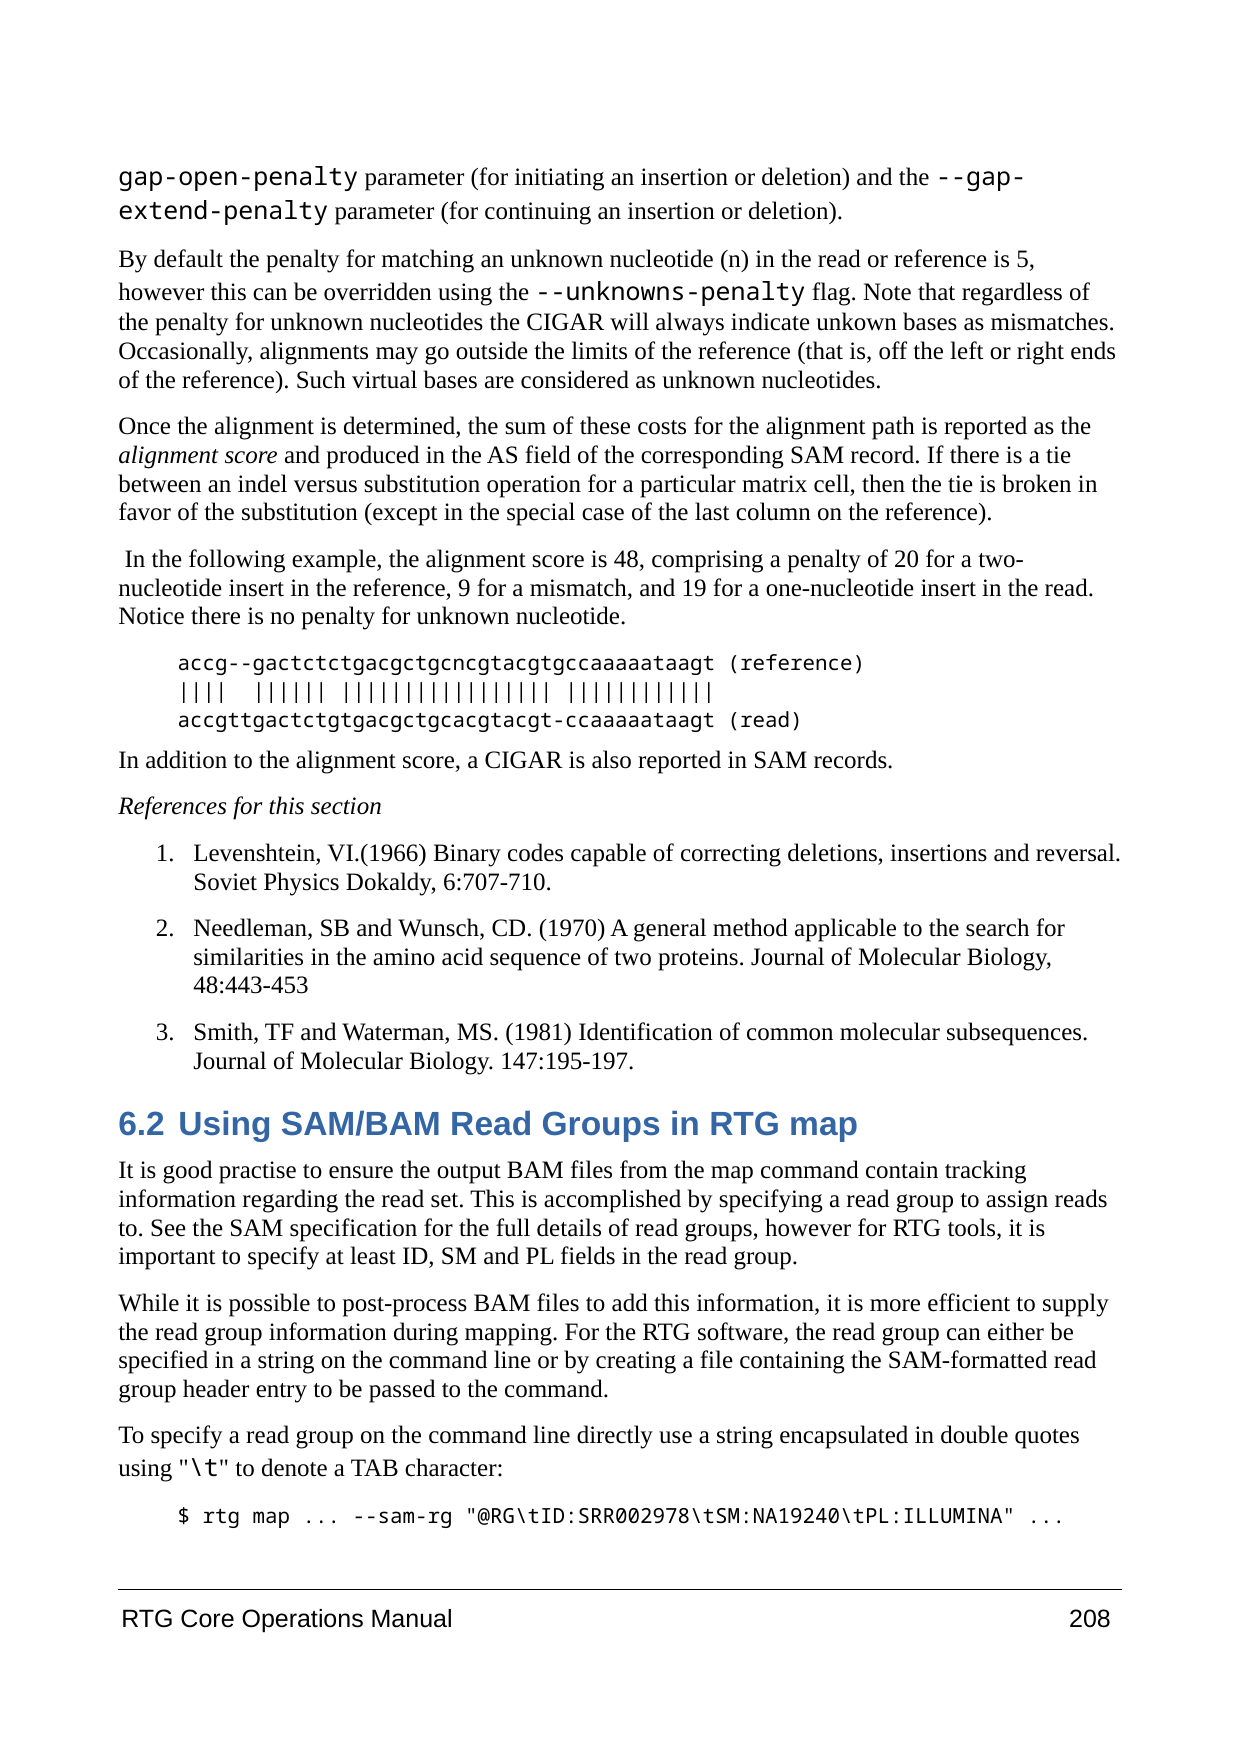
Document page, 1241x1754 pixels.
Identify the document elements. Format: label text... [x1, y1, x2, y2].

text accg--gactctctgacgctgcncgtacgtgccaaaaataagt (reference) [177, 648, 1122, 676]
text |||| |||||| ||||||||||||||||| |||||||||||| [177, 676, 1122, 705]
subtitle Using SAM/BAM Read Groups in RTG map [118, 1104, 1122, 1143]
text accgttgactctgtgacgctgcacgtacgt-ccaaaaataagt (read) [177, 705, 1122, 733]
text $ rtg map ... --sam-rg "@RG\tID:SRR002978\tSM:NA19240\tPL:ILLUMINA" ... [177, 1501, 1122, 1529]
list Smith, TF and Waterman, MS. (1981) Identification of common molecular subsequences. Journal of Molecular Biology. 147:195-197. [156, 1017, 1122, 1074]
text Once the alignment is determined, the sum of these costs for the alignment path is reported as the alignment score and produced in the AS field of the corresponding SAM record. If there is a tie between an indel versus substitution operation for a particular matrix cell, then the tie is broken in favor of the substitution (except in the special case of the last column on the reference). [118, 411, 1122, 526]
text --gap-open-penalty parameter (for initiating an insertion or deletion) and the --gap-extend-penalty parameter (for continuing an insertion or deletion). [118, 159, 1122, 227]
text In the following example, the alignment score is 48, comprising a penalty of 20 for a two-nucleotide insert in the reference, 9 for a mismatch, and 19 for a one-nucleotide insert in the read. Notice there is no penalty for unknown nucleotide. [118, 544, 1122, 630]
text While it is possible to post-process BAM files to add this information, it is more efficient to supply the read group information during mapping. For the RTG software, the read group can either be specified in a string on the command line or by creating a file containing the SAM-formatted read group header entry to be passed to the command. [118, 1288, 1122, 1403]
list Needleman, SB and Wunsch, CD. (1970) A general method applicable to the search for similarities in the amino acid sequence of two proteins. Journal of Molecular Biology, 48:443-453 [156, 913, 1122, 999]
text To specify a read group on the command line directly use a string encapsulated in double quotes using "\t" to denote a TAB character: [118, 1421, 1122, 1483]
text By default the penalty for matching an unknown nucleotide (n) in the read or reference is 5, however this can be overridden using the --unknowns-penalty flag. Note that regardless of the penalty for unknown nucleotides the CIGAR will always indicate unkown bases as mismatches. Occasionally, alignments may go outside the limits of the reference (that is, off the left or right ends of the reference). Such virtual bases are considered as unknown nucleotides. [118, 244, 1122, 393]
text In addition to the alignment score, a CIGAR is also reported in SAM records. [118, 745, 1122, 774]
text References for this section [118, 791, 1122, 820]
list Levenshtein, VI.(1966) Binary codes capable of correcting deletions, insertions and reversal. Soviet Physics Dokaldy, 6:707-710. [156, 838, 1122, 895]
text It is good practise to ensure the output BAM files from the map command contain tracking information regarding the read set. This is accomplished by specifying a read group to assign reads to. See the SAM specification for the full details of read groups, however for RTG tools, it is important to specify at least ID, SM and PL fields in the read group. [118, 1155, 1122, 1270]
